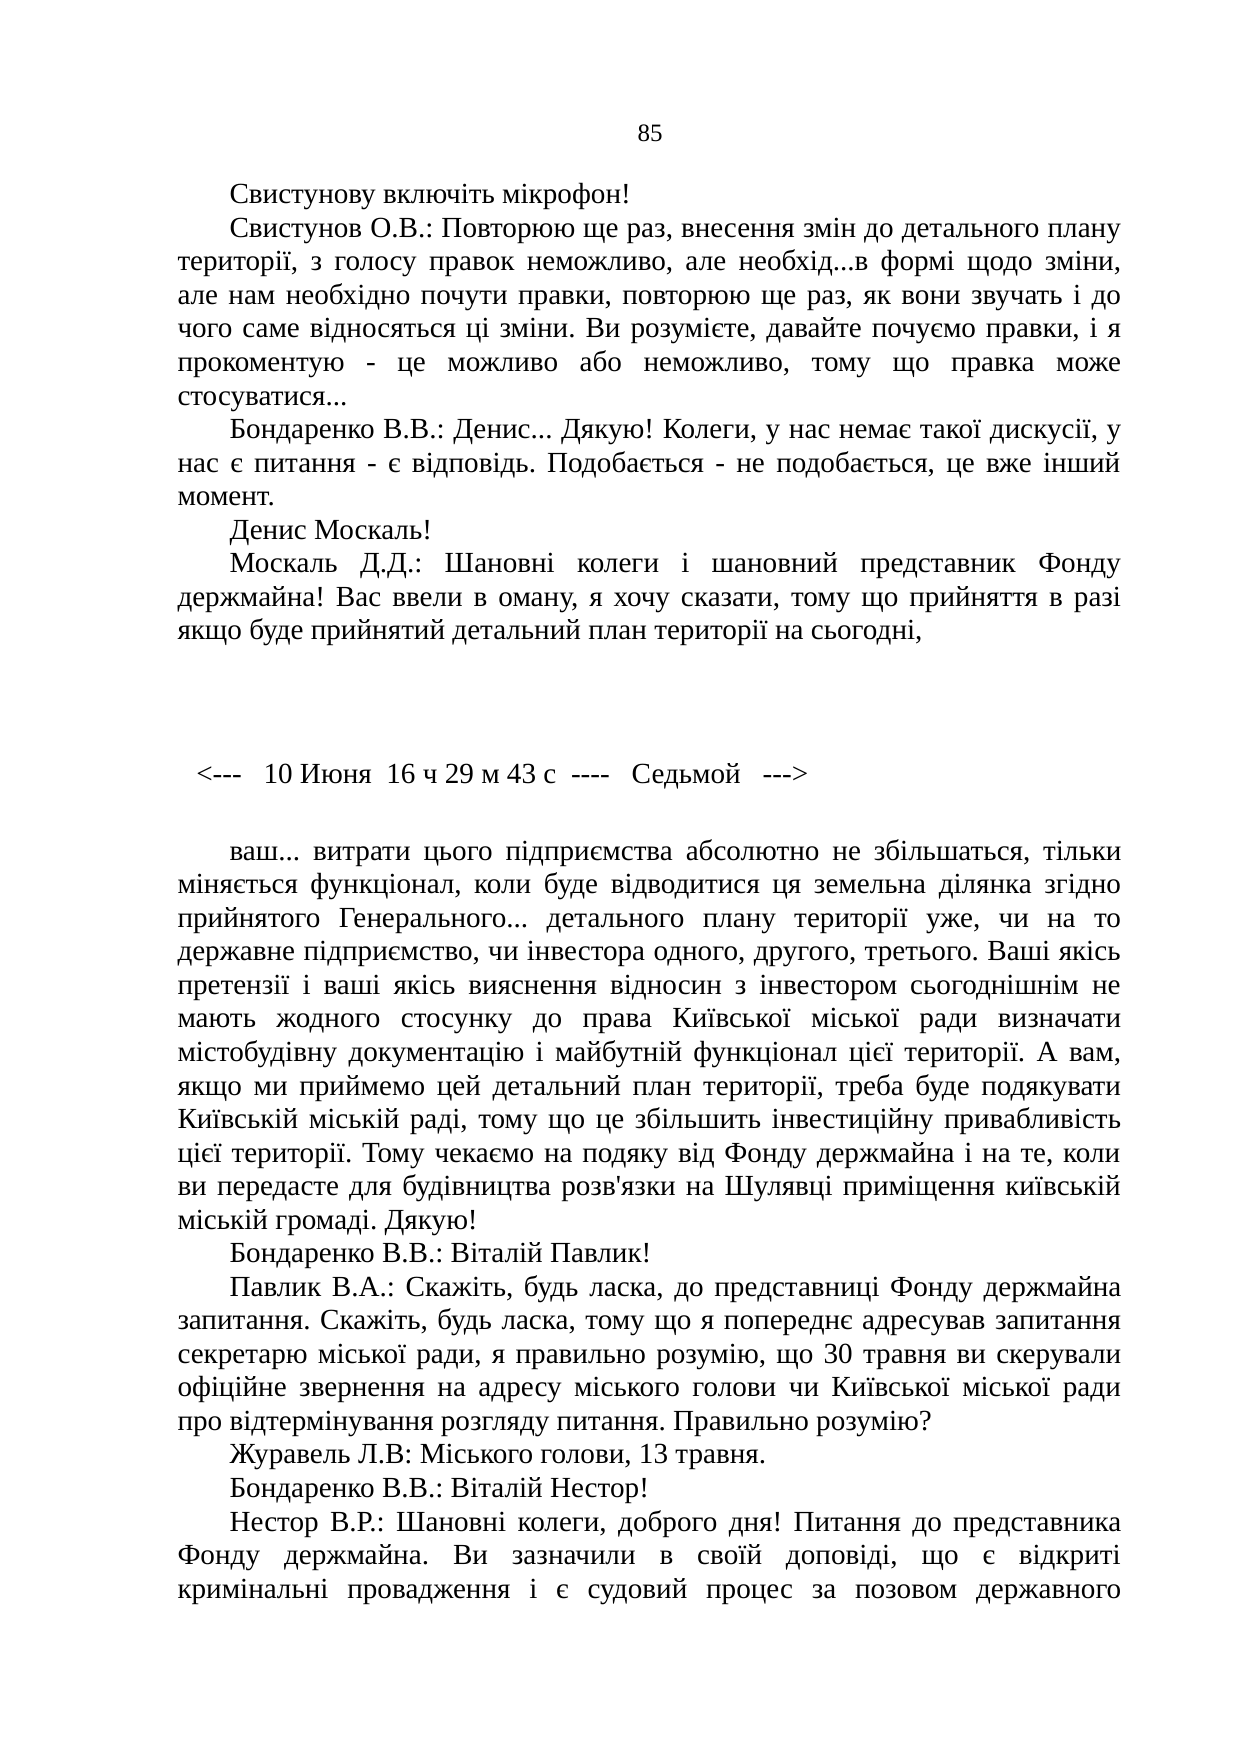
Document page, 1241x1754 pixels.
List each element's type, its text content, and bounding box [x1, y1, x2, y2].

text Москаль Д.Д.: Шановні колеги і шановний представник Фонду держмайна! Вас ввели в оману, я хочу сказати, тому що прийняття в разі якщо буде прийнятий детальний план території на сьогодні, [177, 545, 1122, 646]
text Бондаренко В.В.: Денис... Дякую! Колеги, у нас немає такої дискусії, у нас є питання - є відповідь. Подобається - не подобається, це вже інший момент. [177, 411, 1122, 512]
text Свистунов О.В.: Повторюю ще раз, внесення змін до детального плану території, з голосу правок неможливо, але необхід...в формі щодо зміни, але нам необхідно почути правки, повторюю ще раз, як вони звучать і до чого саме відносяться ці зміни. Ви розумієте, давайте почуємо правки, і я прокоментую - це можливо або неможливо, тому що правка може стосуватися... [177, 210, 1122, 411]
text Бондаренко В.В.: Віталій Павлик! [177, 1235, 1122, 1269]
text Денис Москаль! [177, 512, 1122, 545]
text ваш... витрати цього підприємства абсолютно не збільшаться, тільки міняється функціонал, коли буде відводитися ця земельна ділянка згідно прийнятого Генерального... детального плану території уже, чи на то державне підприємство, чи інвестора одного, другого, третього. Ваші якісь претензії і ваші якісь вияснення відносин з інвестором сьогоднішнім не мають жодного стосунку до права Київської міської ради визначати містобудівну документацію і майбутній функціонал цієї території. А вам, якщо ми приймемо цей детальний план території, треба буде подякувати Київській міській раді, тому що це збільшить інвестиційну привабливість цієї території. Тому чекаємо на подяку від Фонду держмайна і на те, коли ви передасте для будівництва розв'язки на Шулявці приміщення київській міській громаді. Дякую! [177, 833, 1122, 1235]
text Журавель Л.В: Міського голови, 13 травня. [177, 1437, 1122, 1470]
text Свистунову включіть мікрофон! [177, 176, 1122, 210]
text Павлик В.А.: Скажіть, будь ласка, до представниці Фонду держмайна запитання. Скажіть, будь ласка, тому що я попереднє адресував запитання секретарю міської ради, я правильно розумію, що 30 травня ви скерували офіційне звернення на адресу міського голови чи Київської міської ради про відтермінування розгляду питання. Правильно розумію? [177, 1269, 1122, 1437]
text Бондаренко В.В.: Віталій Нестор! [177, 1470, 1122, 1504]
text Нестор В.Р.: Шановні колеги, доброго дня! Питання до представника Фонду держмайна. Ви зазначили в своїй доповіді, що є відкриті кримінальні провадження і є судовий процес за позовом державного [177, 1504, 1122, 1604]
text <--- 10 Июня 16 ч 29 м 43 с ---- Седьмой ---> [177, 713, 1122, 799]
